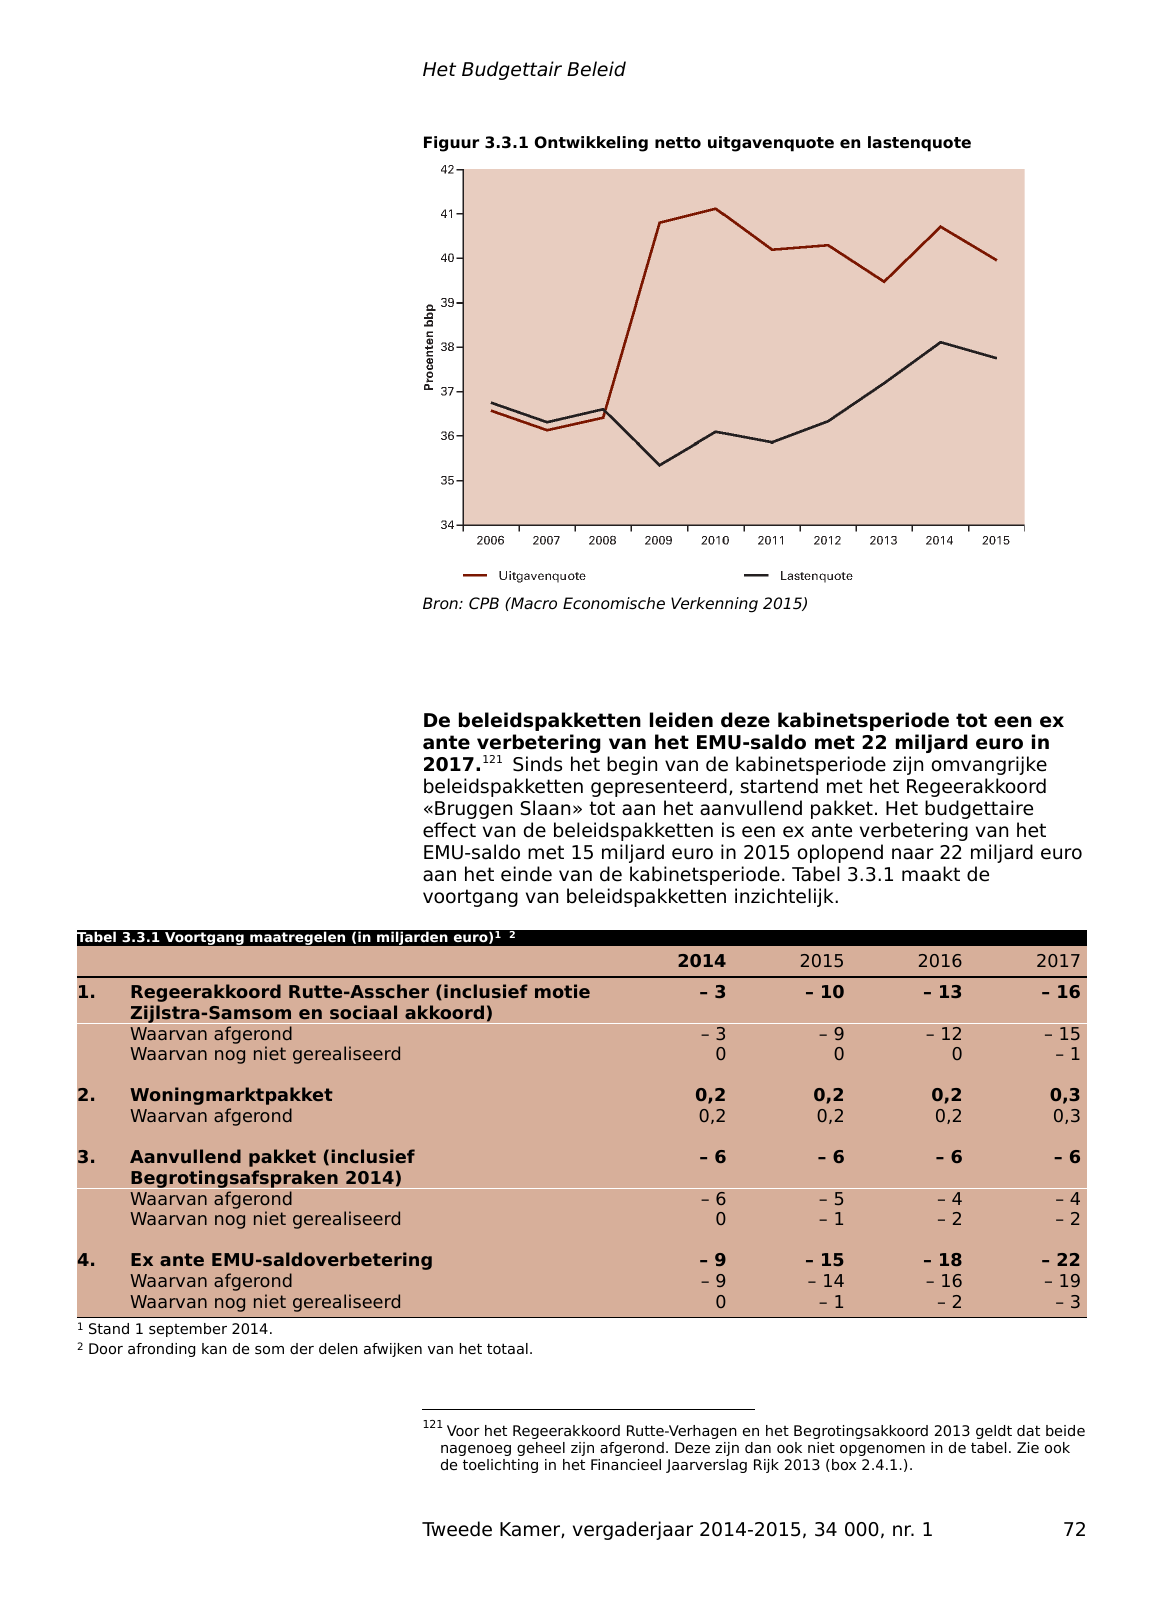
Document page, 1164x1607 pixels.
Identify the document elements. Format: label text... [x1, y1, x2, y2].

table_cell 0,2 [850, 1106, 968, 1127]
table_cell [732, 1127, 850, 1147]
table_cell [124, 1127, 614, 1147]
table_cell 2. [77, 1085, 124, 1106]
table_cell – 15 [969, 1024, 1087, 1044]
table_cell 2014 [614, 946, 732, 976]
table_cell [77, 1271, 124, 1292]
table_cell Regeerakkoord Rutte-Asscher (inclusief motie Zijlstra-Samsom en sociaal akkoord) [124, 978, 614, 1023]
table_cell – 3 [969, 1292, 1087, 1317]
table_cell – 3 [614, 1024, 732, 1044]
table_cell [614, 1230, 732, 1250]
table_cell – 10 [732, 978, 850, 1023]
table_cell 0 [732, 1044, 850, 1065]
table_cell Ex ante EMU-saldoverbetering [124, 1250, 614, 1271]
table_cell [124, 1230, 614, 1250]
table_cell – 5 [732, 1189, 850, 1209]
table_cell – 6 [614, 1147, 732, 1188]
table_cell Waarvan afgerond [124, 1024, 614, 1044]
table_cell [732, 1230, 850, 1250]
table_cell [969, 1127, 1087, 1147]
table_cell 0 [614, 1209, 732, 1230]
table_cell 1. [77, 978, 124, 1023]
table_cell – 18 [850, 1250, 968, 1271]
table_cell [77, 1189, 124, 1209]
table_cell [77, 1044, 124, 1065]
table_cell 2017 [969, 946, 1087, 976]
table_cell – 1 [732, 1209, 850, 1230]
picture [422, 163, 1025, 583]
table_cell – 1 [969, 1044, 1087, 1065]
table_cell – 3 [614, 978, 732, 1023]
table_cell – 2 [969, 1209, 1087, 1230]
table_cell – 2 [850, 1292, 968, 1317]
table_cell – 19 [969, 1271, 1087, 1292]
table_cell Waarvan nog niet gerealiseerd [124, 1044, 614, 1065]
table_cell 4. [77, 1250, 124, 1271]
table_cell Aanvullend pakket (inclusief Begrotingsafspraken 2014) [124, 1147, 614, 1188]
table_cell 0,3 [969, 1106, 1087, 1127]
table_cell – 6 [732, 1147, 850, 1188]
table_cell 3. [77, 1147, 124, 1188]
table_cell – 9 [614, 1250, 732, 1271]
table_cell [969, 1230, 1087, 1250]
table_cell 0,2 [732, 1106, 850, 1127]
table_cell 0 [614, 1044, 732, 1065]
table_cell [850, 1127, 968, 1147]
table_cell [850, 1065, 968, 1085]
table_cell – 16 [969, 978, 1087, 1023]
table_cell [77, 1106, 124, 1127]
table_cell – 9 [732, 1024, 850, 1044]
table_cell [614, 1065, 732, 1085]
table_cell – 14 [732, 1271, 850, 1292]
table_cell 2016 [850, 946, 968, 976]
table_cell 0,2 [614, 1106, 732, 1127]
table_cell [850, 1230, 968, 1250]
table_cell [614, 1127, 732, 1147]
table_cell 0 [614, 1292, 732, 1317]
table_cell – 9 [614, 1271, 732, 1292]
table_cell 2015 [732, 946, 850, 976]
table_cell Woningmarktpakket [124, 1085, 614, 1106]
table_cell 0,3 [969, 1085, 1087, 1106]
table_cell [77, 1230, 124, 1250]
table_cell – 2 [850, 1209, 968, 1230]
table_cell 0,2 [732, 1085, 850, 1106]
text De beleidspakketten leiden deze kabinetsperiode tot een ex ante verbetering van het EMU-saldo met 22 miljard euro in 2017. Sinds het begin van de kabinetsperiode zijn omvangrijke beleidspakketten gepresenteerd, startend met het Regeerakkoord «Bruggen Slaan» tot aan het aanvullend pakket. Het budgettaire effect van de beleidspakketten is een ex ante verbetering van het EMU-saldo met 15 miljard euro in 2015 oplopend naar 22 miljard euro aan het einde van de kabinetsperiode. Tabel 3.3.1 maakt de voortgang van beleidspakketten inzichtelijk. [422, 710, 1087, 908]
table_cell – 22 [969, 1250, 1087, 1271]
table_cell [124, 1065, 614, 1085]
text Voor het Regeerakkoord Rutte-Verhagen en het Begrotingsakkoord 2013 geldt dat beide nagenoeg geheel zijn afgerond. Deze zijn dan ook niet opgenomen in de tabel. Zie ook de toelichting in het Financieel Jaarverslag Rijk 2013 (box 2.4.1.). [422, 1418, 1087, 1474]
table_header Tabel 3.3.1 Voortgang maatregelen (in miljarden euro)1 2 [77, 930, 1087, 945]
table_cell Waarvan afgerond [124, 1189, 614, 1209]
table_cell Waarvan afgerond [124, 1106, 614, 1127]
table_cell – 6 [969, 1147, 1087, 1188]
text Bron: CPB (Macro Economische Verkenning 2015) [422, 595, 1025, 613]
table_cell 0,2 [614, 1085, 732, 1106]
table_cell 0 [850, 1044, 968, 1065]
table_cell 0,2 [850, 1085, 968, 1106]
table_cell – 4 [850, 1189, 968, 1209]
table_cell [77, 1209, 124, 1230]
table_cell – 4 [969, 1189, 1087, 1209]
table_cell [969, 1065, 1087, 1085]
table_cell – 15 [732, 1250, 850, 1271]
table_cell Waarvan nog niet gerealiseerd [124, 1292, 614, 1317]
table_cell [732, 1065, 850, 1085]
table_cell – 1 [732, 1292, 850, 1317]
table_cell – 12 [850, 1024, 968, 1044]
table_cell [124, 946, 614, 976]
table_cell [77, 1127, 124, 1147]
table_cell [77, 1292, 124, 1317]
table_cell Waarvan nog niet gerealiseerd [124, 1209, 614, 1230]
table_cell [77, 1065, 124, 1085]
table_cell – 13 [850, 978, 968, 1023]
table_cell – 16 [850, 1271, 968, 1292]
table_cell [77, 1024, 124, 1044]
table_cell – 6 [850, 1147, 968, 1188]
table_cell Waarvan afgerond [124, 1271, 614, 1292]
table_cell 1 Stand 1 september 2014. 2 Door afronding kan de som der delen afwijken van het totaal. [77, 1318, 1087, 1357]
text Figuur 3.3.1 Ontwikkeling netto uitgavenquote en lastenquote [422, 134, 1025, 152]
table_cell – 6 [614, 1189, 732, 1209]
table_cell [77, 946, 124, 976]
